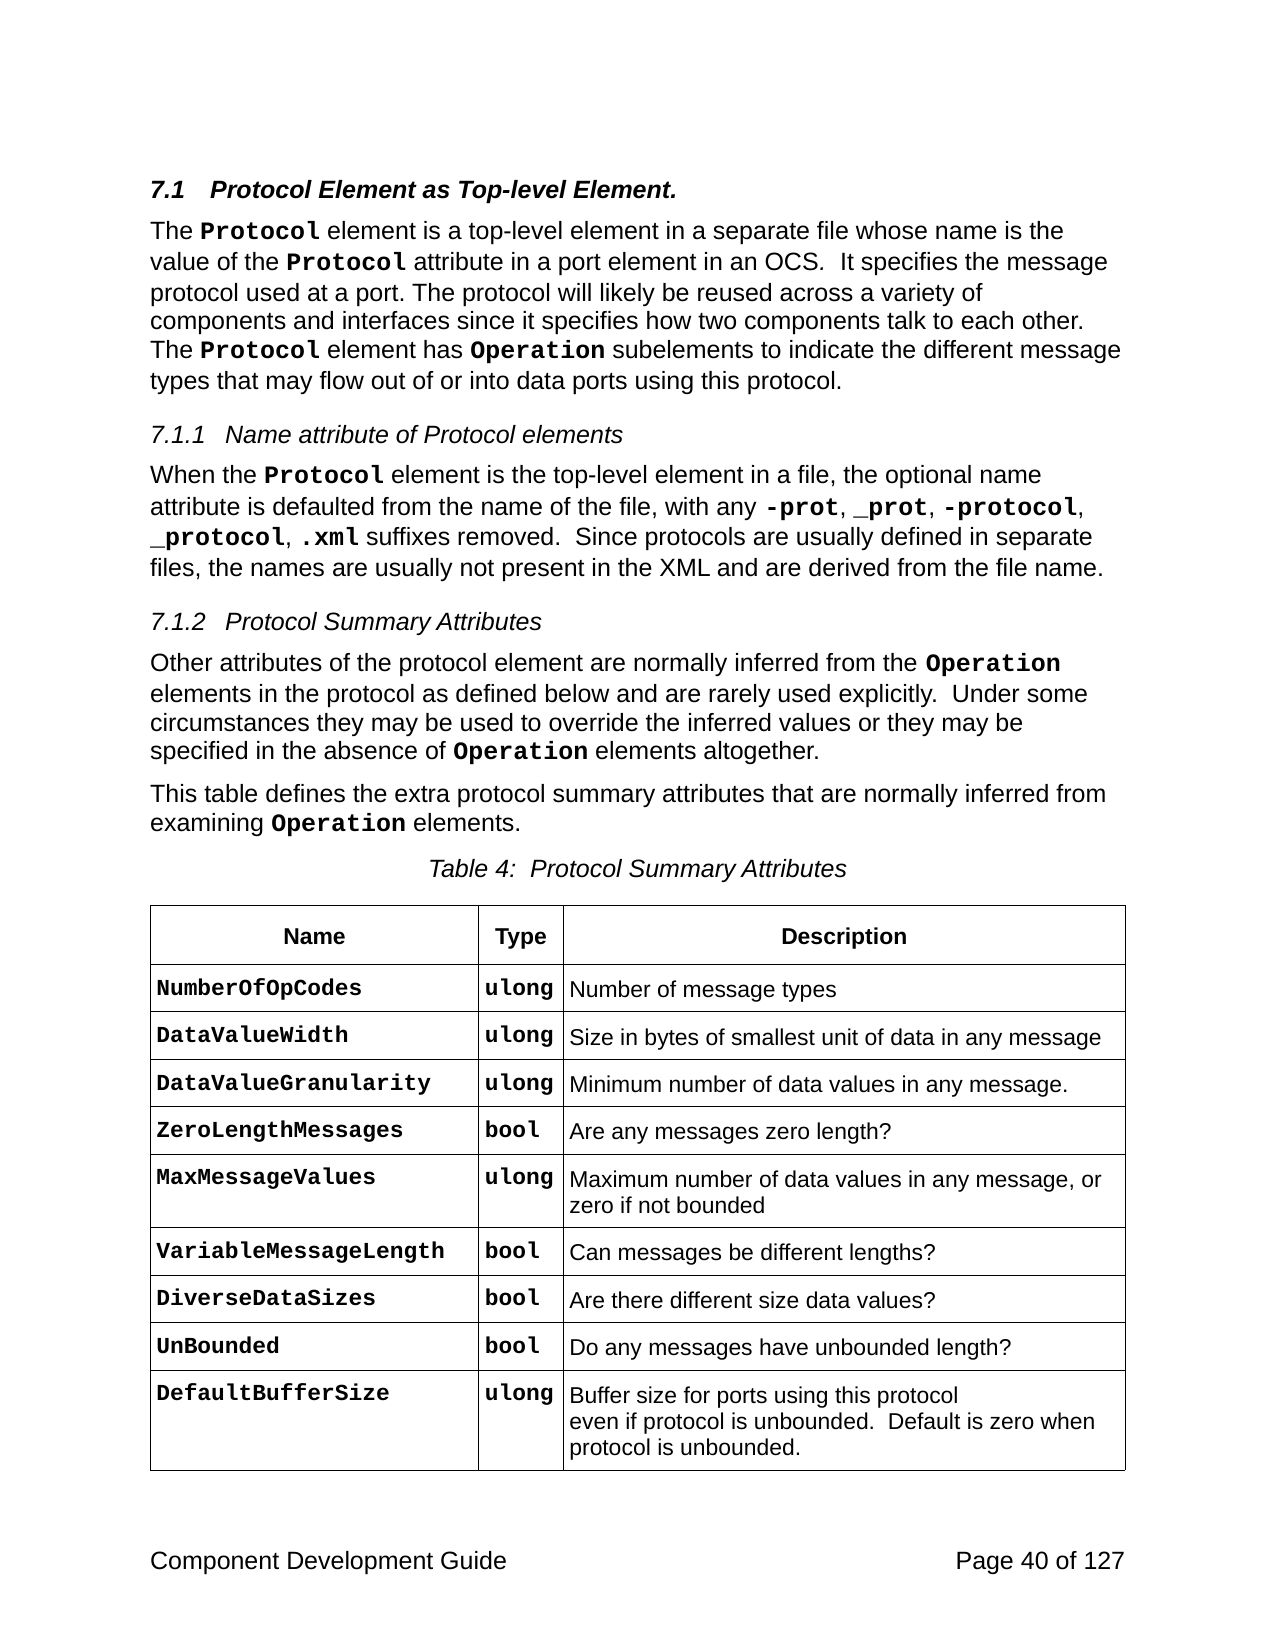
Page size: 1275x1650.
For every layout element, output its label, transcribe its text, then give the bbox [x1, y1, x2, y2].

table_cell bool [479, 1107, 563, 1153]
table_header Name [151, 906, 478, 964]
table_cell ulong [479, 1155, 563, 1227]
text Other attributes of the protocol element are normally inferred from the Operation elements in the protocol as defined below and are rarely used explicitly. Under some circumstances they may be used to override the inferred values or they may be specified in the absence of Operation elements altogether. [150, 648, 1125, 767]
table_cell VariableMessageLength [151, 1228, 478, 1275]
table_cell ulong [479, 1060, 563, 1106]
table_cell ulong [479, 965, 563, 1011]
table_cell Maximum number of data values in any message, or zero if not bounded [564, 1155, 1125, 1227]
table_cell Can messages be different lengths? [564, 1228, 1125, 1275]
table_cell DataValueWidth [151, 1012, 478, 1059]
table_cell ulong [479, 1012, 563, 1059]
table_cell Number of message types [564, 965, 1125, 1011]
text This table defines the extra protocol summary attributes that are normally inferred from examining Operation elements. [150, 779, 1125, 839]
table_cell MaxMessageValues [151, 1155, 478, 1227]
table_cell Are any messages zero length? [564, 1107, 1125, 1153]
table_cell bool [479, 1323, 563, 1369]
table_cell NumberOfOpCodes [151, 965, 478, 1011]
subtitle Name attribute of Protocol elements [150, 420, 1125, 448]
table_cell Do any messages have unbounded length? [564, 1323, 1125, 1369]
table_cell DataValueGranularity [151, 1060, 478, 1106]
text The Protocol element is a top-level element in a separate file whose name is the value of the Protocol attribute in a port element in an OCS. It specifies the message protocol used at a port. The protocol will likely be reused across a variety of components and interfaces since it specifies how two components talk to each other. The Protocol element has Operation subelements to indicate the different message types that may flow out of or into data ports using this protocol. [150, 216, 1125, 395]
table_cell DefaultBufferSize [151, 1371, 478, 1469]
subtitle Protocol Summary Attributes [150, 607, 1125, 636]
table_header Type [479, 906, 563, 964]
table_cell Are there different size data values? [564, 1276, 1125, 1322]
table_cell ZeroLengthMessages [151, 1107, 478, 1153]
table_cell DiverseDataSizes [151, 1276, 478, 1322]
table_cell ulong [479, 1371, 563, 1469]
table_cell UnBounded [151, 1323, 478, 1369]
text Table 4: Protocol Summary Attributes [150, 854, 1125, 883]
table_cell Buffer size for ports using this protocol even if protocol is unbounded. Default is zero when protocol is unbounded. [564, 1371, 1125, 1469]
table_cell Minimum number of data values in any message. [564, 1060, 1125, 1106]
table_cell Size in bytes of smallest unit of data in any message [564, 1012, 1125, 1059]
table_header Description [564, 906, 1125, 964]
text When the Protocol element is the top-level element in a file, the optional name attribute is defaulted from the name of the file, with any -prot, _prot, ‑protocol, _protocol, .xml suffixes removed. Since protocols are usually defined in separate files, the names are usually not present in the XML and are derived from the file name. [150, 461, 1125, 582]
table_cell bool [479, 1228, 563, 1275]
table_cell bool [479, 1276, 563, 1322]
subtitle Protocol Element as Top-level Element. [150, 175, 1125, 204]
